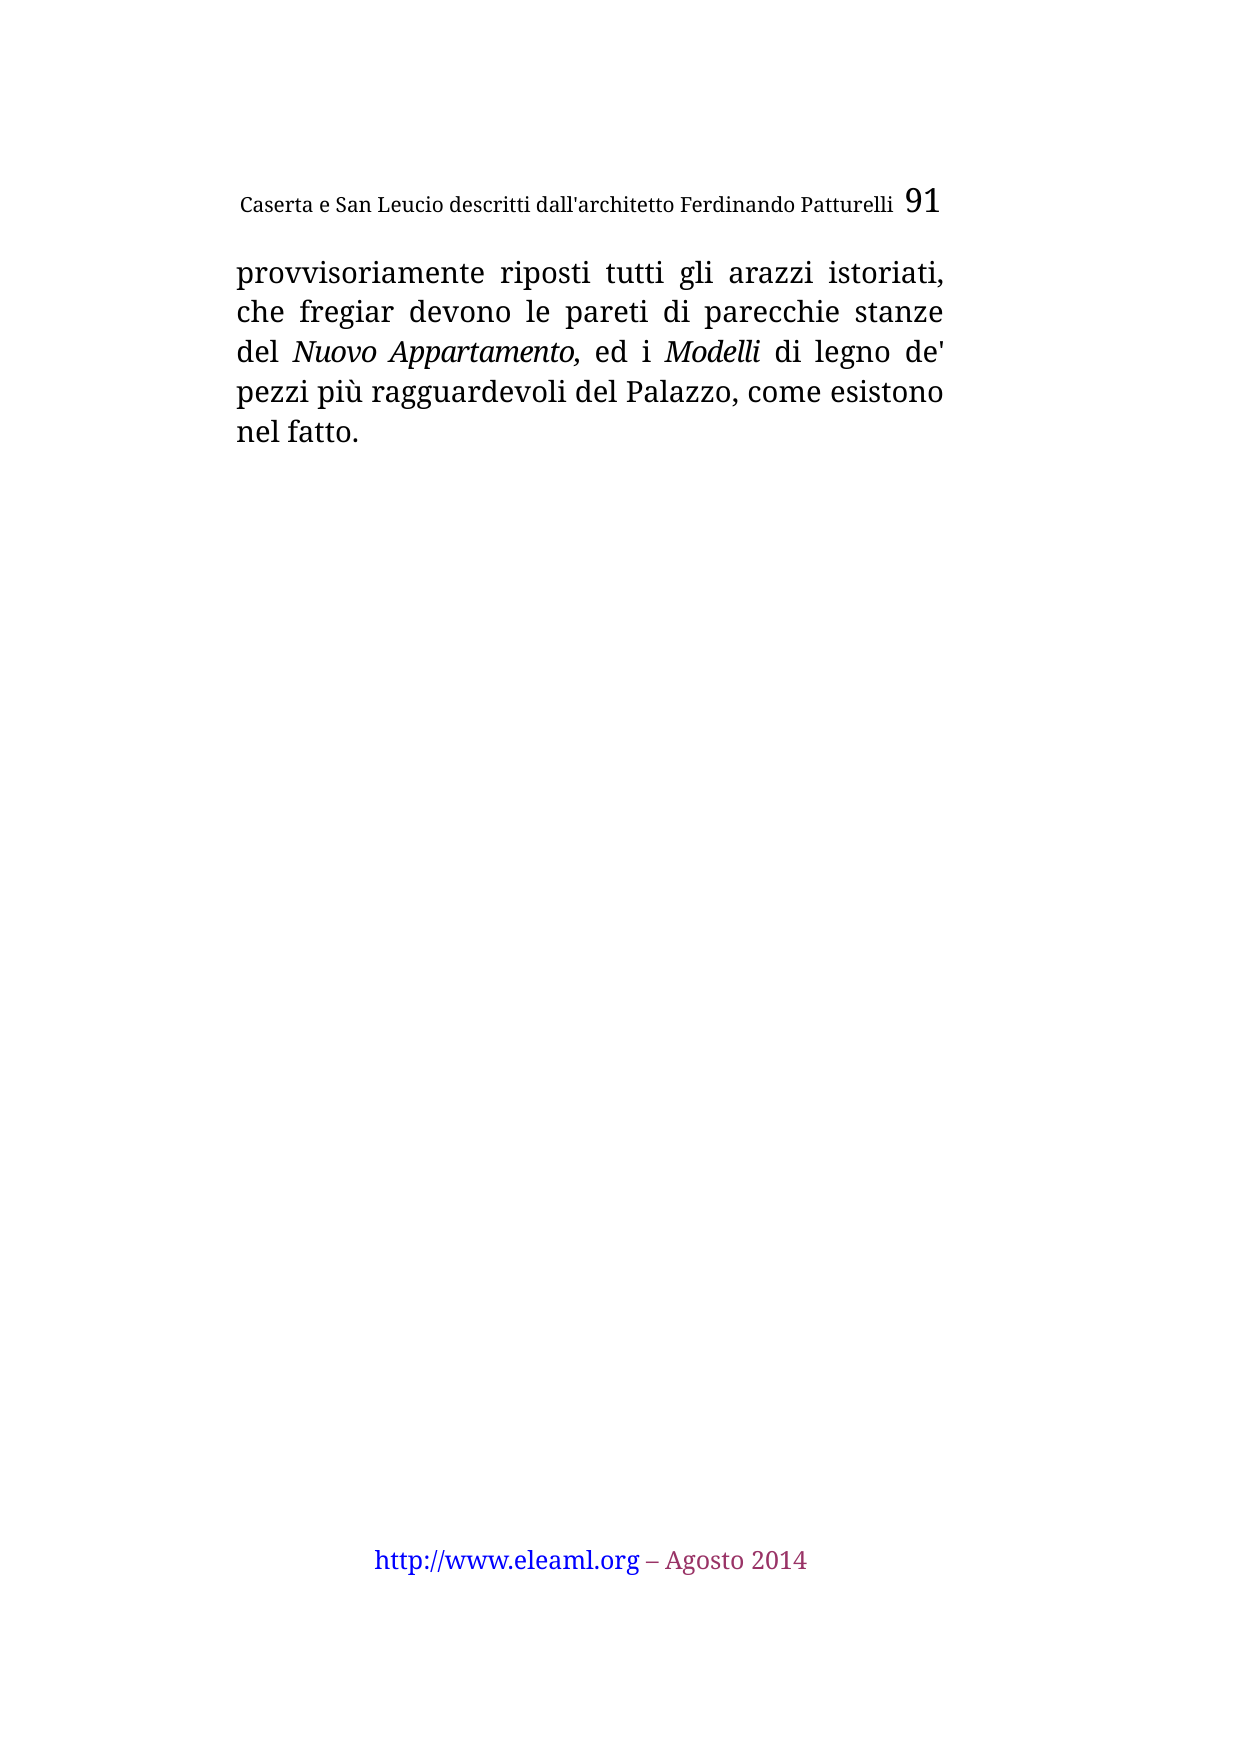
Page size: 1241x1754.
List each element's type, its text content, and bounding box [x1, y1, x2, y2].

text provvisoriamente riposti tutti gli arazzi istoriati, che fregiar devono le pareti di parecchie stanze del Nuovo Appartamento, ed i Modelli di legno de' pezzi più ragguardevoli del Palazzo, come esistono nel fatto. [236, 252, 945, 451]
